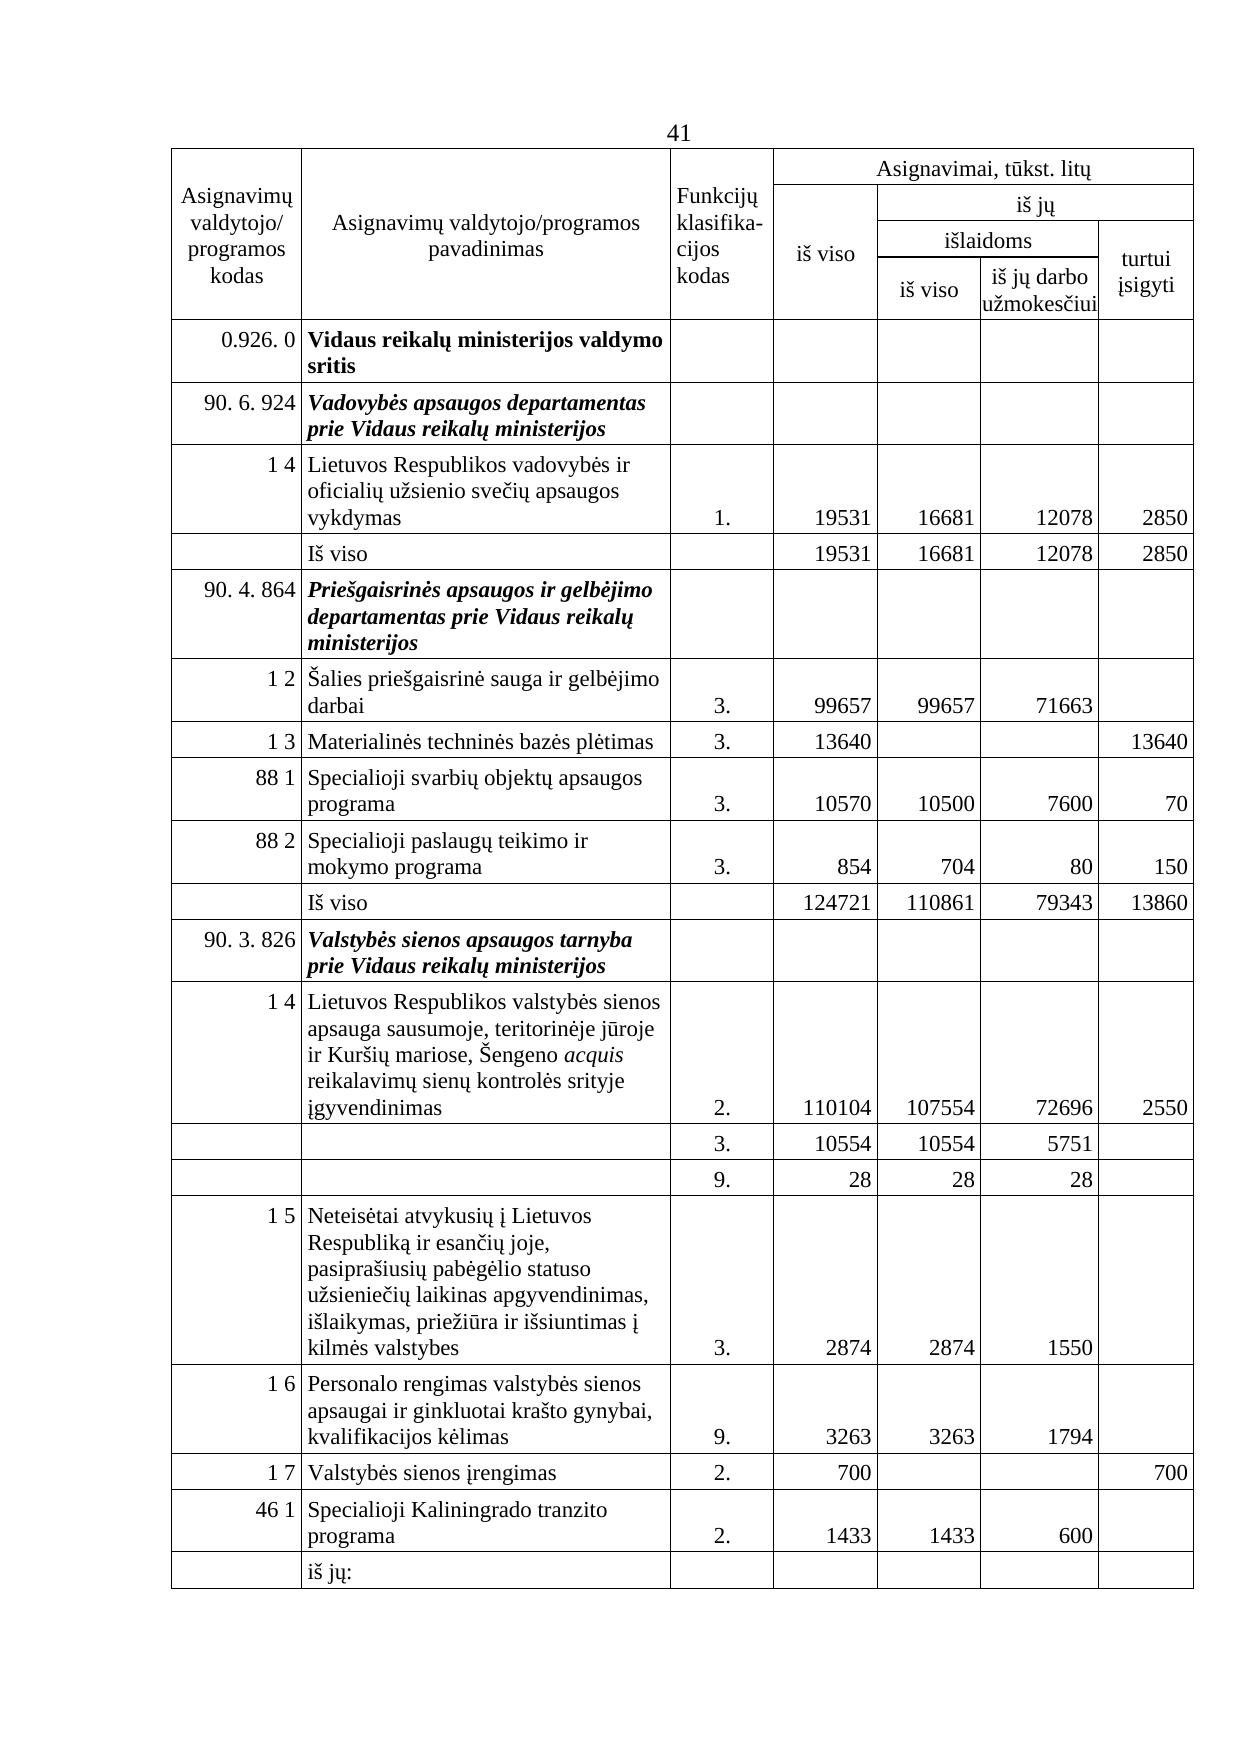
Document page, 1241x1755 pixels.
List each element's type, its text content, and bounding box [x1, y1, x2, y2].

table_cell [774, 1552, 877, 1587]
table_cell [878, 1552, 980, 1587]
table_cell 72696 [981, 982, 1098, 1123]
table_cell 28 [878, 1160, 980, 1195]
table_cell [1099, 383, 1193, 444]
table_cell Personalo rengimas valstybės sienos apsaugai ir ginkluotai krašto gynybai, kvalifikacijos kėlimas [302, 1365, 670, 1452]
table_cell [981, 722, 1098, 757]
table_cell 1. [671, 445, 773, 533]
table_cell 19531 [774, 534, 877, 569]
table_cell 1 7 [172, 1454, 301, 1489]
table_cell [878, 920, 980, 981]
table_cell [1099, 320, 1193, 382]
table_cell iš jų: [302, 1552, 670, 1587]
table_cell 19531 [774, 445, 877, 533]
table_cell 1433 [878, 1490, 980, 1551]
table_cell 13860 [1099, 884, 1193, 919]
table_cell Specialioji svarbių objektų apsaugos programa [302, 758, 670, 820]
table_cell Vadovybės apsaugos departamentas prie Vidaus reikalų ministerijos [302, 383, 670, 444]
table_cell 13640 [1099, 722, 1193, 757]
table_cell 3263 [774, 1365, 877, 1452]
table_cell 88 1 [172, 758, 301, 820]
table_cell 2874 [878, 1196, 980, 1363]
table_cell [172, 1124, 301, 1159]
table_cell [1099, 570, 1193, 658]
table_cell 70 [1099, 758, 1193, 820]
table_cell Neteisėtai atvykusių į Lietuvos Respubliką ir esančių joje, pasiprašiusių pabėgėlio statuso užsieniečių laikinas apgyvendinimas, išlaikymas, priežiūra ir išsiuntimas į kilmės valstybes [302, 1196, 670, 1363]
table_cell [981, 320, 1098, 382]
table_cell 1 5 [172, 1196, 301, 1363]
table_cell 110861 [878, 884, 980, 919]
table_cell Lietuvos Respublikos valstybės sienos apsauga sausumoje, teritorinėje jūroje ir Kuršių mariose, Šengeno acquis reikalavimų sienų kontrolės srityje įgyvendinimas [302, 982, 670, 1123]
table_cell [1099, 1490, 1193, 1551]
table_cell 90. 3. 826 [172, 920, 301, 981]
table_cell 10554 [774, 1124, 877, 1159]
table_cell 3. [671, 1196, 773, 1363]
table_cell Vidaus reikalų ministerijos valdymo sritis [302, 320, 670, 382]
table_cell 88 2 [172, 821, 301, 882]
table_cell 2550 [1099, 982, 1193, 1123]
table_cell [671, 320, 773, 382]
table_cell 2. [671, 1490, 773, 1551]
table_cell [671, 570, 773, 658]
table_cell 2. [671, 1454, 773, 1489]
table_cell 704 [878, 821, 980, 882]
table_cell [774, 570, 877, 658]
table_cell [671, 534, 773, 569]
table_cell 28 [981, 1160, 1098, 1195]
table_cell 9. [671, 1160, 773, 1195]
table_cell [302, 1160, 670, 1195]
table_cell 2. [671, 982, 773, 1123]
table_cell 3. [671, 722, 773, 757]
table_cell 3. [671, 1124, 773, 1159]
table_cell [671, 884, 773, 919]
table_header Asignavimų valdytojo/ programos kodas [172, 149, 301, 319]
table_cell Specialioji Kaliningrado tranzito programa [302, 1490, 670, 1551]
table_header Funkcijų klasifika-cijos kodas [671, 149, 773, 319]
table_cell Valstybės sienos įrengimas [302, 1454, 670, 1489]
table_cell [671, 383, 773, 444]
table_cell Priešgaisrinės apsaugos ir gelbėjimo departamentas prie Vidaus reikalų ministerijos [302, 570, 670, 658]
table_cell 71663 [981, 659, 1098, 721]
table_cell 0.926. 0 [172, 320, 301, 382]
table_cell Valstybės sienos apsaugos tarnyba prie Vidaus reikalų ministerijos [302, 920, 670, 981]
table_header Asignavimų valdytojo/programos pavadinimas [302, 149, 670, 319]
table_cell [172, 1552, 301, 1587]
table_cell 150 [1099, 821, 1193, 882]
table_cell 90. 4. 864 [172, 570, 301, 658]
table_cell 10570 [774, 758, 877, 820]
table_cell 854 [774, 821, 877, 882]
table_cell [981, 1454, 1098, 1489]
table_cell turtui įsigyti [1099, 221, 1193, 319]
table_cell 10554 [878, 1124, 980, 1159]
table_cell [774, 920, 877, 981]
table_cell 110104 [774, 982, 877, 1123]
table_cell 7600 [981, 758, 1098, 820]
table_cell [671, 1552, 773, 1587]
table_cell [981, 383, 1098, 444]
table_cell 79343 [981, 884, 1098, 919]
table_cell 3. [671, 659, 773, 721]
table_cell Iš viso [302, 884, 670, 919]
table_cell 13640 [774, 722, 877, 757]
table_cell [172, 534, 301, 569]
table_cell [774, 383, 877, 444]
table_cell 1 6 [172, 1365, 301, 1452]
table_cell 1 3 [172, 722, 301, 757]
table_header Asignavimai, tūkst. litų [774, 149, 1193, 184]
table_cell 9. [671, 1365, 773, 1452]
table_cell 1 4 [172, 982, 301, 1123]
table_cell [1099, 659, 1193, 721]
table_cell 46 1 [172, 1490, 301, 1551]
table_cell [981, 570, 1098, 658]
table_cell Specialioji paslaugų teikimo ir mokymo programa [302, 821, 670, 882]
table_cell 5751 [981, 1124, 1098, 1159]
table_cell [1099, 1365, 1193, 1452]
table_cell 28 [774, 1160, 877, 1195]
table_cell iš viso [878, 258, 980, 319]
table_cell 99657 [774, 659, 877, 721]
table_cell 3263 [878, 1365, 980, 1452]
table_cell 700 [774, 1454, 877, 1489]
table_cell [1099, 1160, 1193, 1195]
table_cell [981, 920, 1098, 981]
table_cell Iš viso [302, 534, 670, 569]
table_cell [302, 1124, 670, 1159]
table_cell 90. 6. 924 [172, 383, 301, 444]
table_cell [1099, 1552, 1193, 1587]
table_cell [1099, 1124, 1193, 1159]
table_cell 2850 [1099, 534, 1193, 569]
table_cell [1099, 920, 1193, 981]
table_cell 1 2 [172, 659, 301, 721]
table_cell 107554 [878, 982, 980, 1123]
table_cell 2850 [1099, 445, 1193, 533]
table_cell [1099, 1196, 1193, 1363]
table_cell iš jų [878, 185, 1193, 220]
table_cell [878, 570, 980, 658]
table_cell Šalies priešgaisrinė sauga ir gelbėjimo darbai [302, 659, 670, 721]
table_cell Materialinės techninės bazės plėtimas [302, 722, 670, 757]
table_cell [172, 884, 301, 919]
table_cell 12078 [981, 445, 1098, 533]
table_cell [774, 320, 877, 382]
table_cell iš jų darbo užmokesčiui [981, 258, 1098, 319]
table_cell 600 [981, 1490, 1098, 1551]
table_cell 1550 [981, 1196, 1098, 1363]
table_cell [671, 920, 773, 981]
table_cell [172, 1160, 301, 1195]
table_cell 1794 [981, 1365, 1098, 1452]
table_cell 12078 [981, 534, 1098, 569]
table_cell 2874 [774, 1196, 877, 1363]
table_cell [878, 320, 980, 382]
table_cell 1 4 [172, 445, 301, 533]
table_cell 124721 [774, 884, 877, 919]
table_cell Lietuvos Respublikos vadovybės ir oficialių užsienio svečių apsaugos vykdymas [302, 445, 670, 533]
table_cell [878, 722, 980, 757]
table_cell 700 [1099, 1454, 1193, 1489]
table_cell 99657 [878, 659, 980, 721]
table_cell 3. [671, 821, 773, 882]
table_cell 16681 [878, 534, 980, 569]
table_cell 3. [671, 758, 773, 820]
table_cell 10500 [878, 758, 980, 820]
table_cell iš viso [774, 185, 877, 319]
table_cell 80 [981, 821, 1098, 882]
table_cell [878, 1454, 980, 1489]
table_cell išlaidoms [878, 221, 1098, 256]
table_cell [878, 383, 980, 444]
table_cell [981, 1552, 1098, 1587]
table_cell 16681 [878, 445, 980, 533]
table_cell 1433 [774, 1490, 877, 1551]
